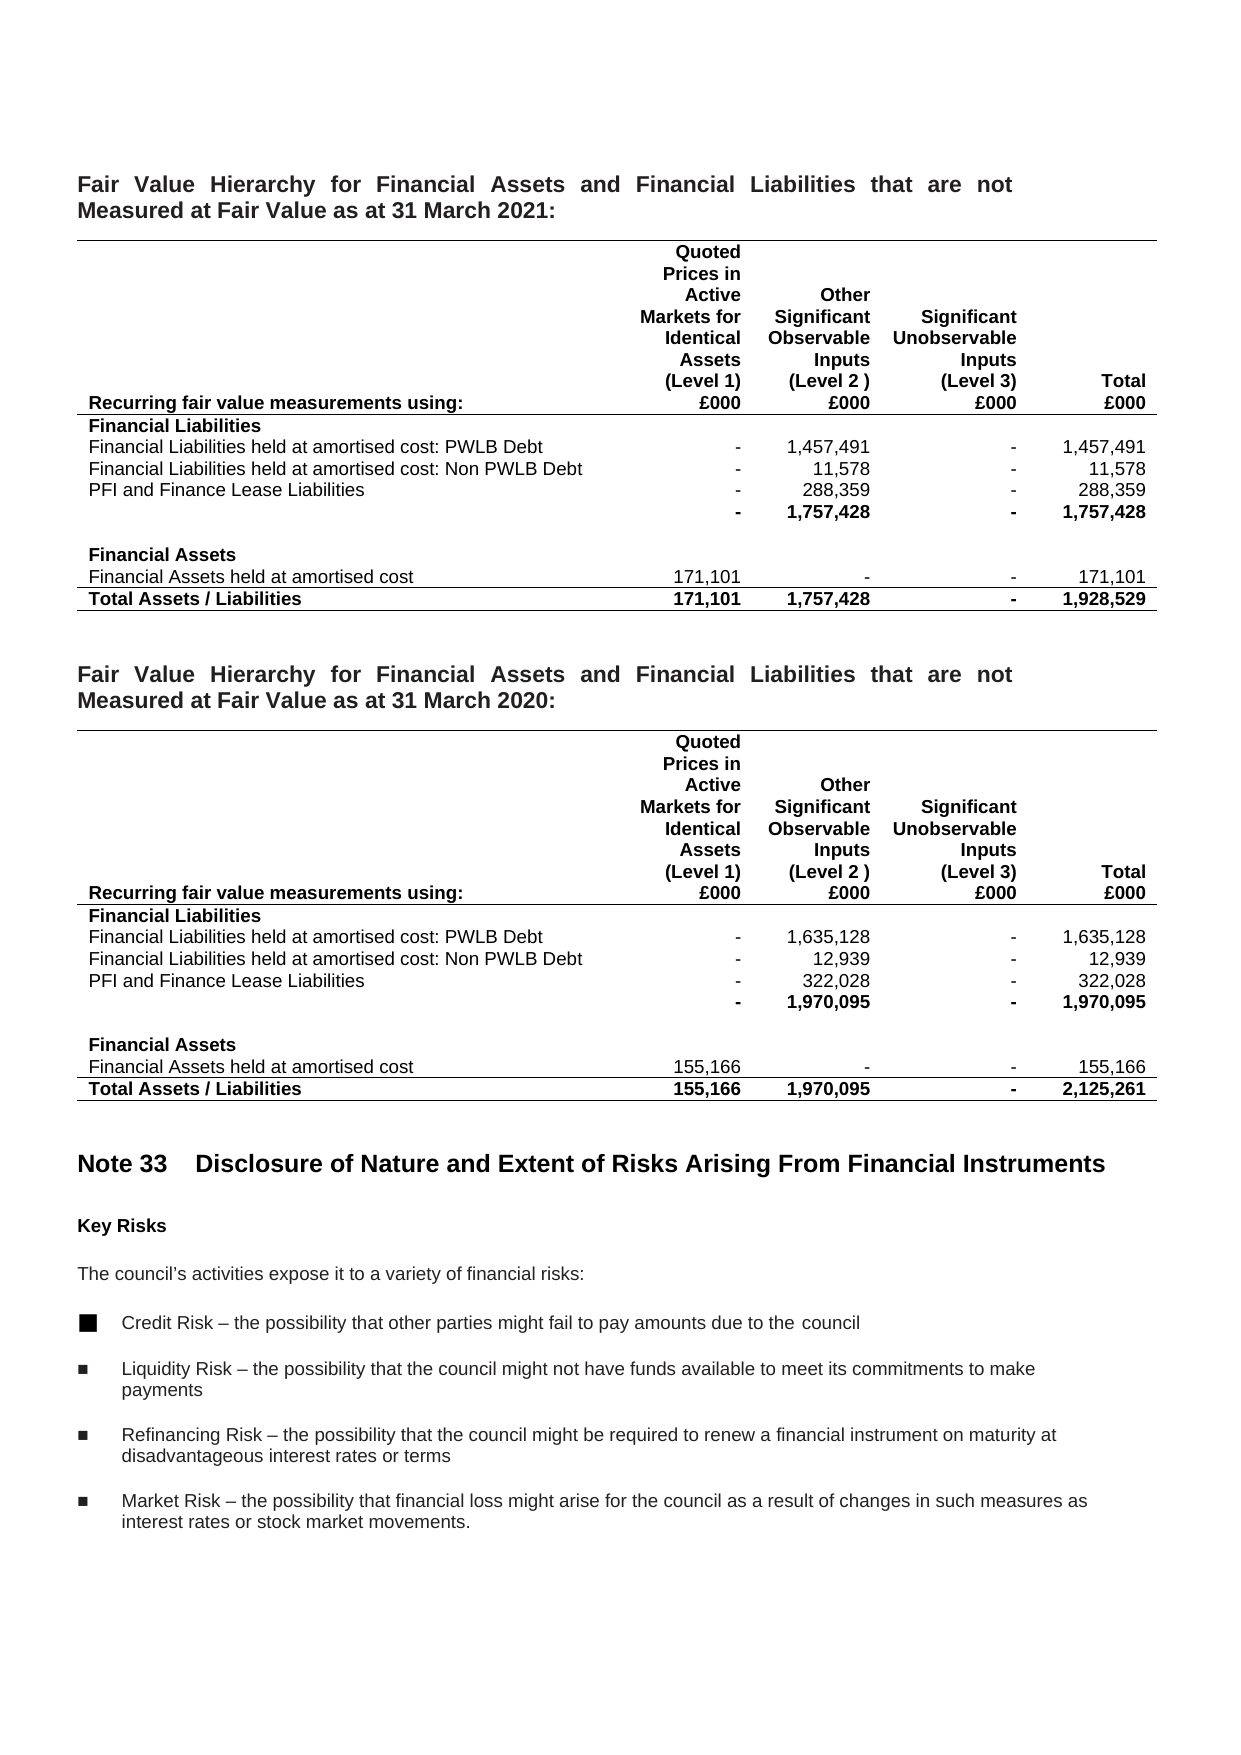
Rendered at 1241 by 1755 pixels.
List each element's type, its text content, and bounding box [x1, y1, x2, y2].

table_cell - [881, 436, 1028, 458]
table_cell [752, 415, 881, 436]
table_header Other Significant Observable Inputs (Level 2 ) £000 [752, 241, 881, 413]
table_cell - [623, 501, 752, 522]
table_cell [881, 544, 1028, 565]
table_cell - [881, 948, 1028, 969]
table_header Quoted Prices in Active Markets for Identical Assets (Level 1) £000 [623, 731, 752, 904]
table_cell [77, 522, 623, 544]
table_cell - [623, 436, 752, 458]
table_header Other Significant Observable Inputs (Level 2 ) £000 [752, 731, 881, 904]
table_cell 288,359 [752, 479, 881, 501]
table_cell [623, 415, 752, 436]
table_header Recurring fair value measurements using: [77, 241, 623, 413]
table_cell - [752, 565, 881, 587]
table_cell [881, 1034, 1028, 1056]
table_cell 322,028 [1028, 969, 1157, 991]
table_cell [623, 1013, 752, 1034]
table_cell 171,101 [623, 588, 752, 609]
table_cell - [881, 501, 1028, 522]
list Credit Risk – the possibility that other parties might fail to pay amounts due to the council [77, 1307, 1161, 1335]
table_cell - [881, 991, 1028, 1012]
table_header Significant Unobservable Inputs (Level 3) £000 [881, 731, 1028, 904]
table_cell [623, 905, 752, 926]
table_cell - [881, 565, 1028, 587]
table_cell [623, 544, 752, 565]
text Fair Value Hierarchy for Financial Assets and Financial Liabilities that are not Measured at Fair Value as at 31 March 2020: [77, 661, 1013, 713]
table_cell [752, 905, 881, 926]
table_cell 155,166 [623, 1056, 752, 1077]
table_cell [623, 1034, 752, 1056]
table_cell Financial Liabilities held at amortised cost: Non PWLB Debt [77, 458, 623, 479]
table_cell 1,757,428 [1028, 501, 1157, 522]
table_cell [1028, 415, 1157, 436]
table_cell [752, 1034, 881, 1056]
table_cell - [881, 926, 1028, 948]
table_cell Financial Assets [77, 544, 623, 565]
table_header Significant Unobservable Inputs (Level 3) £000 [881, 241, 1028, 413]
table_cell Financial Liabilities [77, 905, 623, 926]
table_cell [752, 1013, 881, 1034]
table_cell 1,457,491 [1028, 436, 1157, 458]
table_cell 12,939 [752, 948, 881, 969]
table_cell [623, 522, 752, 544]
table_cell [881, 415, 1028, 436]
table_cell - [881, 479, 1028, 501]
table_cell 2,125,261 [1028, 1078, 1157, 1100]
table_cell - [623, 948, 752, 969]
table_cell 12,939 [1028, 948, 1157, 969]
table_cell 322,028 [752, 969, 881, 991]
table_cell 1,970,095 [752, 1078, 881, 1100]
table_cell - [881, 588, 1028, 609]
table_cell 1,757,428 [752, 588, 881, 609]
table_cell PFI and Finance Lease Liabilities [77, 479, 623, 501]
table_cell 1,970,095 [752, 991, 881, 1012]
table_header Total £000 [1028, 731, 1157, 904]
table_cell [1028, 522, 1157, 544]
table_cell 1,635,128 [1028, 926, 1157, 948]
subtitle Note 33 Disclosure of Nature and Extent of Risks Arising From Financial Instruments [77, 1149, 1161, 1178]
table_cell [881, 905, 1028, 926]
table_cell Total Assets / Liabilities [77, 1078, 623, 1100]
table_cell 1,928,529 [1028, 588, 1157, 609]
table_cell [881, 522, 1028, 544]
table_cell - [752, 1056, 881, 1077]
table_cell - [623, 479, 752, 501]
list Refinancing Risk – the possibility that the council might be required to renew a financial instrument on maturity at disadvantageous interest rates or terms [77, 1424, 1111, 1467]
text Fair Value Hierarchy for Financial Assets and Financial Liabilities that are not Measured at Fair Value as at 31 March 2021: [77, 171, 1013, 223]
table_cell 1,970,095 [1028, 991, 1157, 1012]
table_cell - [623, 991, 752, 1012]
table_cell 1,457,491 [752, 436, 881, 458]
table_cell - [623, 969, 752, 991]
table_cell 1,635,128 [752, 926, 881, 948]
text The council’s activities expose it to a variety of financial risks: [77, 1262, 1161, 1284]
table_cell [752, 522, 881, 544]
list Liquidity Risk – the possibility that the council might not have funds available to meet its commitments to make payments [77, 1358, 1096, 1401]
table_cell Financial Liabilities held at amortised cost: PWLB Debt [77, 436, 623, 458]
table_cell 1,757,428 [752, 501, 881, 522]
table_cell - [881, 969, 1028, 991]
table_header Quoted Prices in Active Markets for Identical Assets (Level 1) £000 [623, 241, 752, 413]
table_header Total £000 [1028, 241, 1157, 413]
table_cell [1028, 905, 1157, 926]
table_cell 11,578 [752, 458, 881, 479]
table_cell Financial Assets held at amortised cost [77, 565, 623, 587]
table_cell - [623, 926, 752, 948]
table_cell Financial Assets held at amortised cost [77, 1056, 623, 1077]
table_header Recurring fair value measurements using: [77, 731, 623, 904]
table_cell Financial Liabilities held at amortised cost: Non PWLB Debt [77, 948, 623, 969]
table_cell [1028, 544, 1157, 565]
table_cell 155,166 [623, 1078, 752, 1100]
table_cell 288,359 [1028, 479, 1157, 501]
table_cell 171,101 [1028, 565, 1157, 587]
table_cell [77, 991, 623, 1012]
table_cell [1028, 1034, 1157, 1056]
list Market Risk – the possibility that financial loss might arise for the council as a result of changes in such measures as interest rates or stock market movements. [77, 1489, 1096, 1533]
table_cell Financial Assets [77, 1034, 623, 1056]
table_cell [752, 544, 881, 565]
table_cell - [881, 1078, 1028, 1100]
table_cell - [881, 458, 1028, 479]
table_cell PFI and Finance Lease Liabilities [77, 969, 623, 991]
table_cell [881, 1013, 1028, 1034]
table_cell 171,101 [623, 565, 752, 587]
table_cell [77, 501, 623, 522]
table_cell Total Assets / Liabilities [77, 588, 623, 609]
table_cell - [881, 1056, 1028, 1077]
subtitle Key Risks [77, 1214, 1161, 1258]
table_cell Financial Liabilities [77, 415, 623, 436]
table_cell Financial Liabilities held at amortised cost: PWLB Debt [77, 926, 623, 948]
table_cell [1028, 1013, 1157, 1034]
table_cell 11,578 [1028, 458, 1157, 479]
table_cell - [623, 458, 752, 479]
table_cell 155,166 [1028, 1056, 1157, 1077]
table_cell [77, 1013, 623, 1034]
